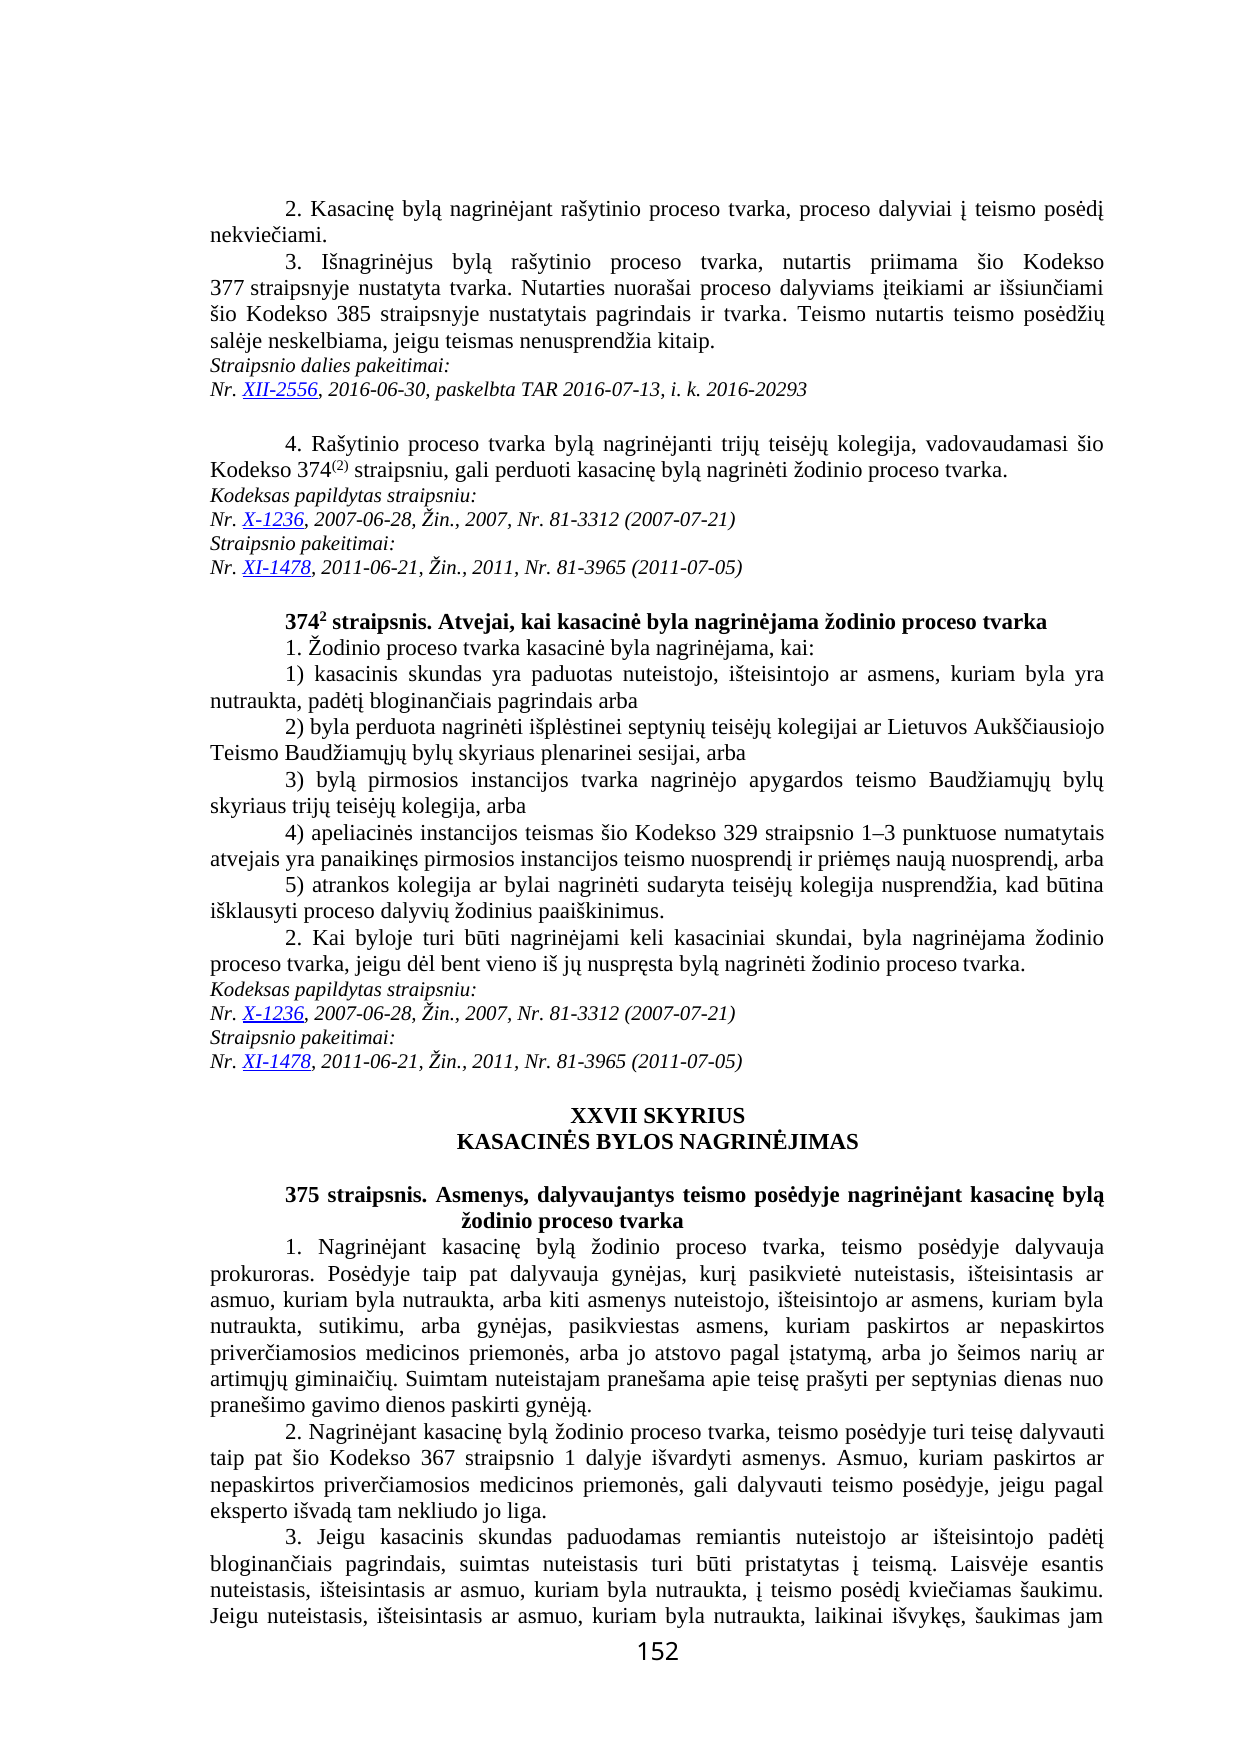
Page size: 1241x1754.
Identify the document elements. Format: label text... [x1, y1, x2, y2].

text Straipsnio dalies pakeitimai: [210, 353, 1106, 377]
text Nr. X-1236, 2007-06-28, Žin., 2007, Nr. 81-3312 (2007-07-21) [210, 507, 1106, 531]
text 2. Nagrinėjant kasacinę bylą žodinio proceso tvarka, teismo posėdyje turi teisę dalyvauti taip pat šio Kodekso 367 straipsnio 1 dalyje išvardyti asmenys. Asmuo, kuriam paskirtos ar nepaskirtos priverčiamosios medicinos priemonės, gali dalyvauti teismo posėdyje, jeigu pagal eksperto išvadą tam nekliudo jo liga. [210, 1418, 1106, 1523]
text 2. Kai byloje turi būti nagrinėjami keli kasaciniai skundai, byla nagrinėjama žodinio proceso tvarka, jeigu dėl bent vieno iš jų nuspręsta bylą nagrinėti žodinio proceso tvarka. [210, 924, 1106, 977]
text 1) kasacinis skundas yra paduotas nuteistojo, išteisintojo ar asmens, kuriam byla yra nutraukta, padėtį bloginančiais pagrindais arba [210, 660, 1106, 713]
text 3) bylą pirmosios instancijos tvarka nagrinėjo apygardos teismo Baudžiamųjų bylų skyriaus trijų teisėjų kolegija, arba [210, 766, 1106, 818]
subtitle XXVII skyrius [210, 1102, 1106, 1128]
text Nr. XI-1478, 2011-06-21, Žin., 2011, Nr. 81-3965 (2011-07-05) [210, 555, 1106, 579]
text 1. Žodinio proceso tvarka kasacinė byla nagrinėjama, kai: [210, 634, 1106, 660]
text Straipsnio pakeitimai: [210, 1025, 1106, 1049]
text Nr. X-1236, 2007-06-28, Žin., 2007, Nr. 81-3312 (2007-07-21) [210, 1001, 1106, 1025]
text 3742 straipsnis. Atvejai, kai kasacinė byla nagrinėjama žodinio proceso tvarka [285, 608, 1106, 634]
text 4) apeliacinės instancijos teismas šio Kodekso 329 straipsnio 1–3 punktuose numatytais atvejais yra panaikinęs pirmosios instancijos teismo nuosprendį ir priėmęs naują nuosprendį, arba [210, 818, 1106, 871]
text 5) atrankos kolegija ar bylai nagrinėti sudaryta teisėjų kolegija nusprendžia, kad būtina išklausyti proceso dalyvių žodinius paaiškinimus. [210, 871, 1106, 924]
text 4. Rašytinio proceso tvarka bylą nagrinėjanti trijų teisėjų kolegija, vadovaudamasi šio Kodekso 374(2) straipsniu, gali perduoti kasacinę bylą nagrinėti žodinio proceso tvarka. [210, 430, 1106, 483]
text Straipsnio pakeitimai: [210, 531, 1106, 555]
text Kodeksas papildytas straipsniu: [210, 977, 1106, 1001]
text Nr. XI-1478, 2011-06-21, Žin., 2011, Nr. 81-3965 (2011-07-05) [210, 1049, 1106, 1073]
text 1. Nagrinėjant kasacinę bylą žodinio proceso tvarka, teismo posėdyje dalyvauja prokuroras. Posėdyje taip pat dalyvauja gynėjas, kurį pasikvietė nuteistasis, išteisintasis ar asmuo, kuriam byla nutraukta, arba kiti asmenys nuteistojo, išteisintojo ar asmens, kuriam byla nutraukta, sutikimu, arba gynėjas, pasikviestas asmens, kuriam paskirtos ar nepaskirtos priverčiamosios medicinos priemonės, arba jo atstovo pagal įstatymą, arba jo šeimos narių ar artimųjų giminaičių. Suimtam nuteistajam pranešama apie teisę prašyti per septynias dienas nuo pranešimo gavimo dienos paskirti gynėją. [210, 1233, 1106, 1418]
text Kasacinės bylos nagrinėjimas [210, 1128, 1106, 1154]
text 3. Išnagrinėjus bylą rašytinio proceso tvarka, nutartis priimama šio Kodekso 377 straipsnyje nustatyta tvarka. Nutarties nuorašai proceso dalyviams įteikiami ar išsiunčiami šio Kodekso 385 straipsnyje nustatytais pagrindais ir tvarka. Teismo nutartis teismo posėdžių salėje neskelbiama, jeigu teismas nenusprendžia kitaip. [210, 248, 1106, 353]
text 2. Kasacinę bylą nagrinėjant rašytinio proceso tvarka, proceso dalyviai į teismo posėdį nekviečiami. [210, 195, 1106, 248]
text 375 straipsnis. Asmenys, dalyvaujantys teismo posėdyje nagrinėjant kasacinę bylą žodinio proceso tvarka [285, 1181, 1106, 1233]
text 2) byla perduota nagrinėti išplėstinei septynių teisėjų kolegijai ar Lietuvos Aukščiausiojo Teismo Baudžiamųjų bylų skyriaus plenarinei sesijai, arba [210, 713, 1106, 766]
text 3. Jeigu kasacinis skundas paduodamas remiantis nuteistojo ar išteisintojo padėtį bloginančiais pagrindais, suimtas nuteistasis turi būti pristatytas į teismą. Laisvėje esantis nuteistasis, išteisintasis ar asmuo, kuriam byla nutraukta, į teismo posėdį kviečiamas šaukimu. Jeigu nuteistasis, išteisintasis ar asmuo, kuriam byla nutraukta, laikinai išvykęs, šaukimas jam [210, 1523, 1106, 1629]
text Nr. XII-2556, 2016-06-30, paskelbta TAR 2016-07-13, i. k. 2016-20293 [210, 377, 1106, 401]
text Kodeksas papildytas straipsniu: [210, 483, 1106, 507]
